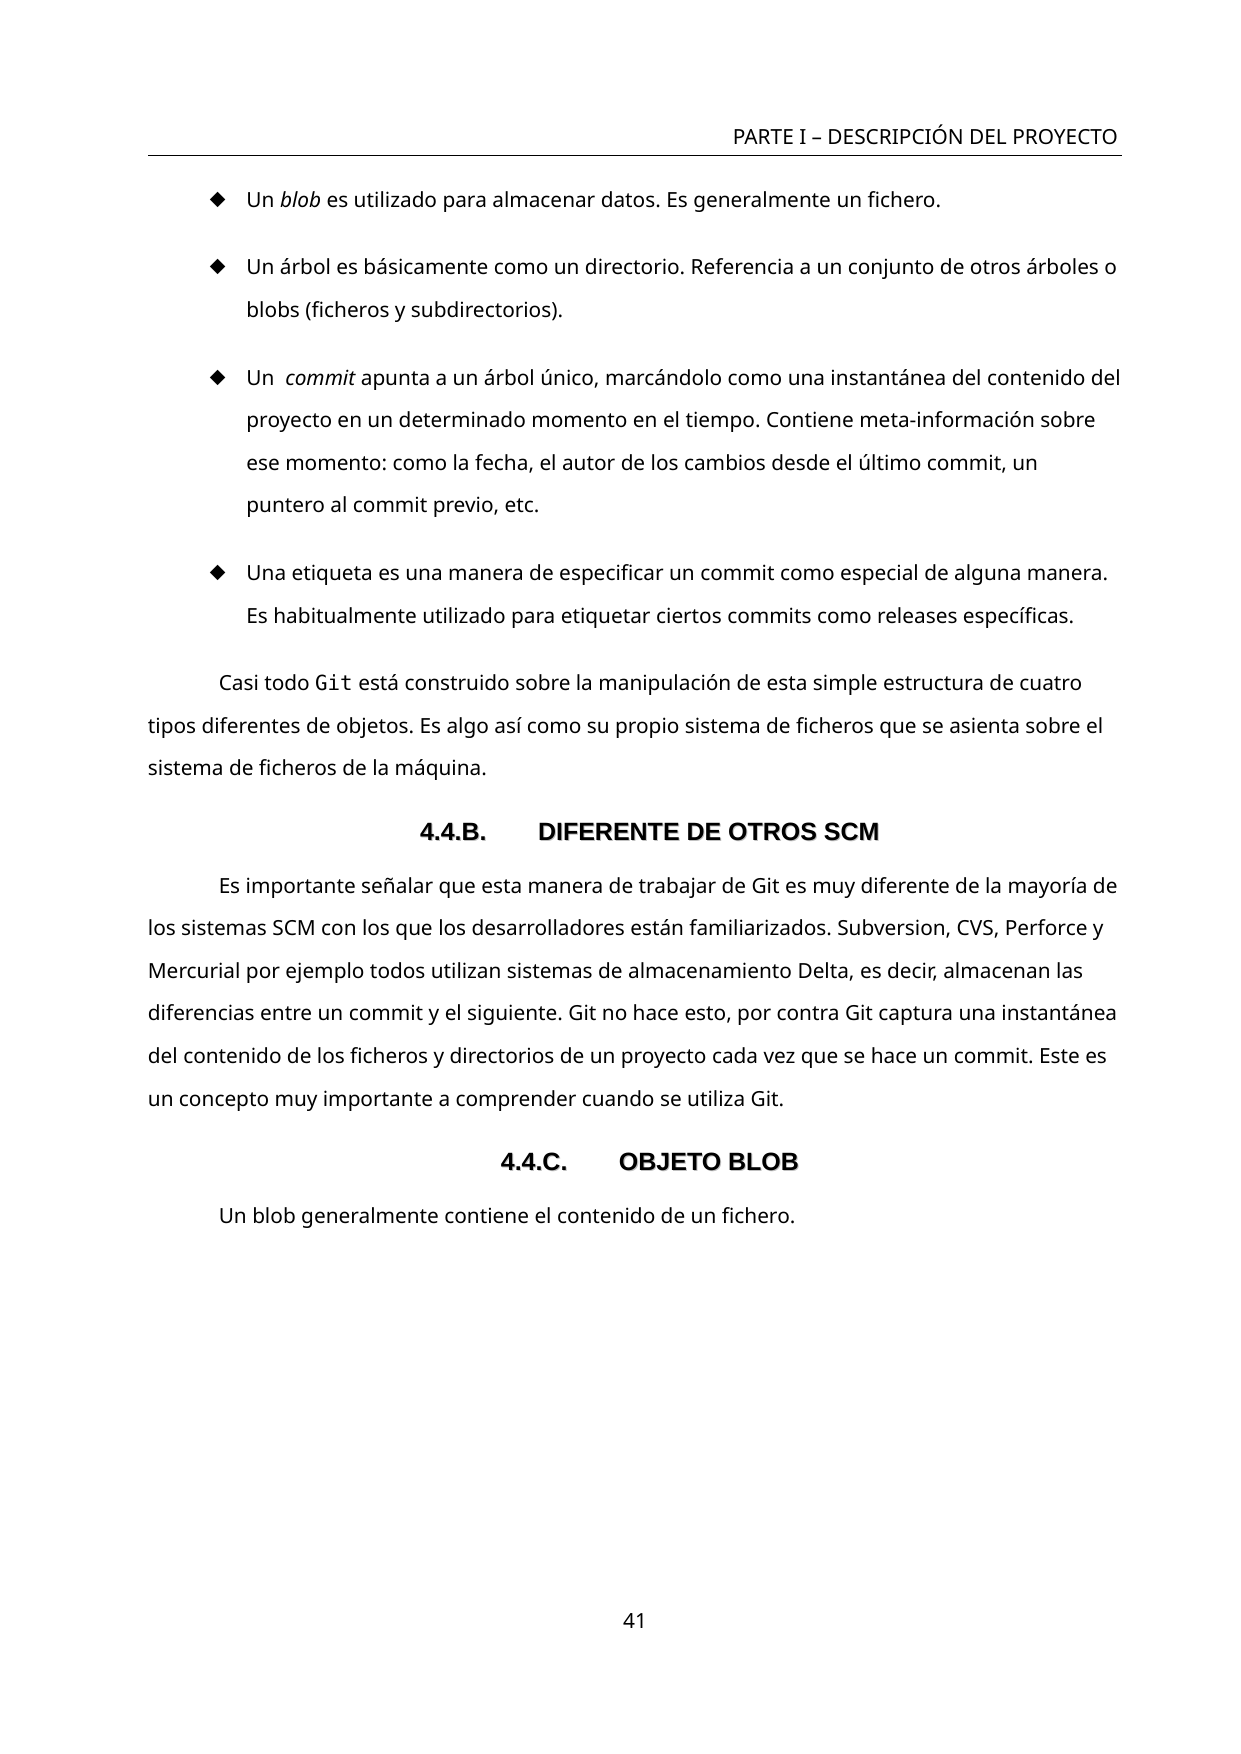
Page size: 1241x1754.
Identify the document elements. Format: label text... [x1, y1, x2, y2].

list Un árbol es básicamente como un directorio. Referencia a un conjunto de otros árboles o blobs (ficheros y subdirectorios). [209, 252, 1122, 323]
list Un blob es utilizado para almacenar datos. Es generalmente un fichero. [209, 185, 1122, 213]
text Un blob generalmente contiene el contenido de un fichero. [148, 1201, 1122, 1229]
text Casi todo Git está construido sobre la manipulación de esta simple estructura de cuatro tipos diferentes de objetos. Es algo así como su propio sistema de ficheros que se asienta sobre el sistema de ficheros de la máquina. [148, 668, 1122, 782]
subtitle Objeto blob [177, 1147, 1122, 1176]
list Una etiqueta es una manera de especificar un commit como especial de alguna manera. Es habitualmente utilizado para etiquetar ciertos commits como releases específicas. [209, 558, 1122, 629]
subtitle Diferente de otros sCM [177, 817, 1122, 846]
list Un commit apunta a un árbol único, marcándolo como una instantánea del contenido del proyecto en un determinado momento en el tiempo. Contiene meta-información sobre ese momento: como la fecha, el autor de los cambios desde el último commit, un puntero al commit previo, etc. [209, 363, 1122, 519]
text Es importante señalar que esta manera de trabajar de Git es muy diferente de la mayoría de los sistemas SCM con los que los desarrolladores están familiarizados. Subversion, CVS, Perforce y Mercurial por ejemplo todos utilizan sistemas de almacenamiento Delta, es decir, almacenan las diferencias entre un commit y el siguiente. Git no hace esto, por contra Git captura una instantánea del contenido de los ficheros y directorios de un proyecto cada vez que se hace un commit. Este es un concepto muy importante a comprender cuando se utiliza Git. [148, 871, 1122, 1112]
